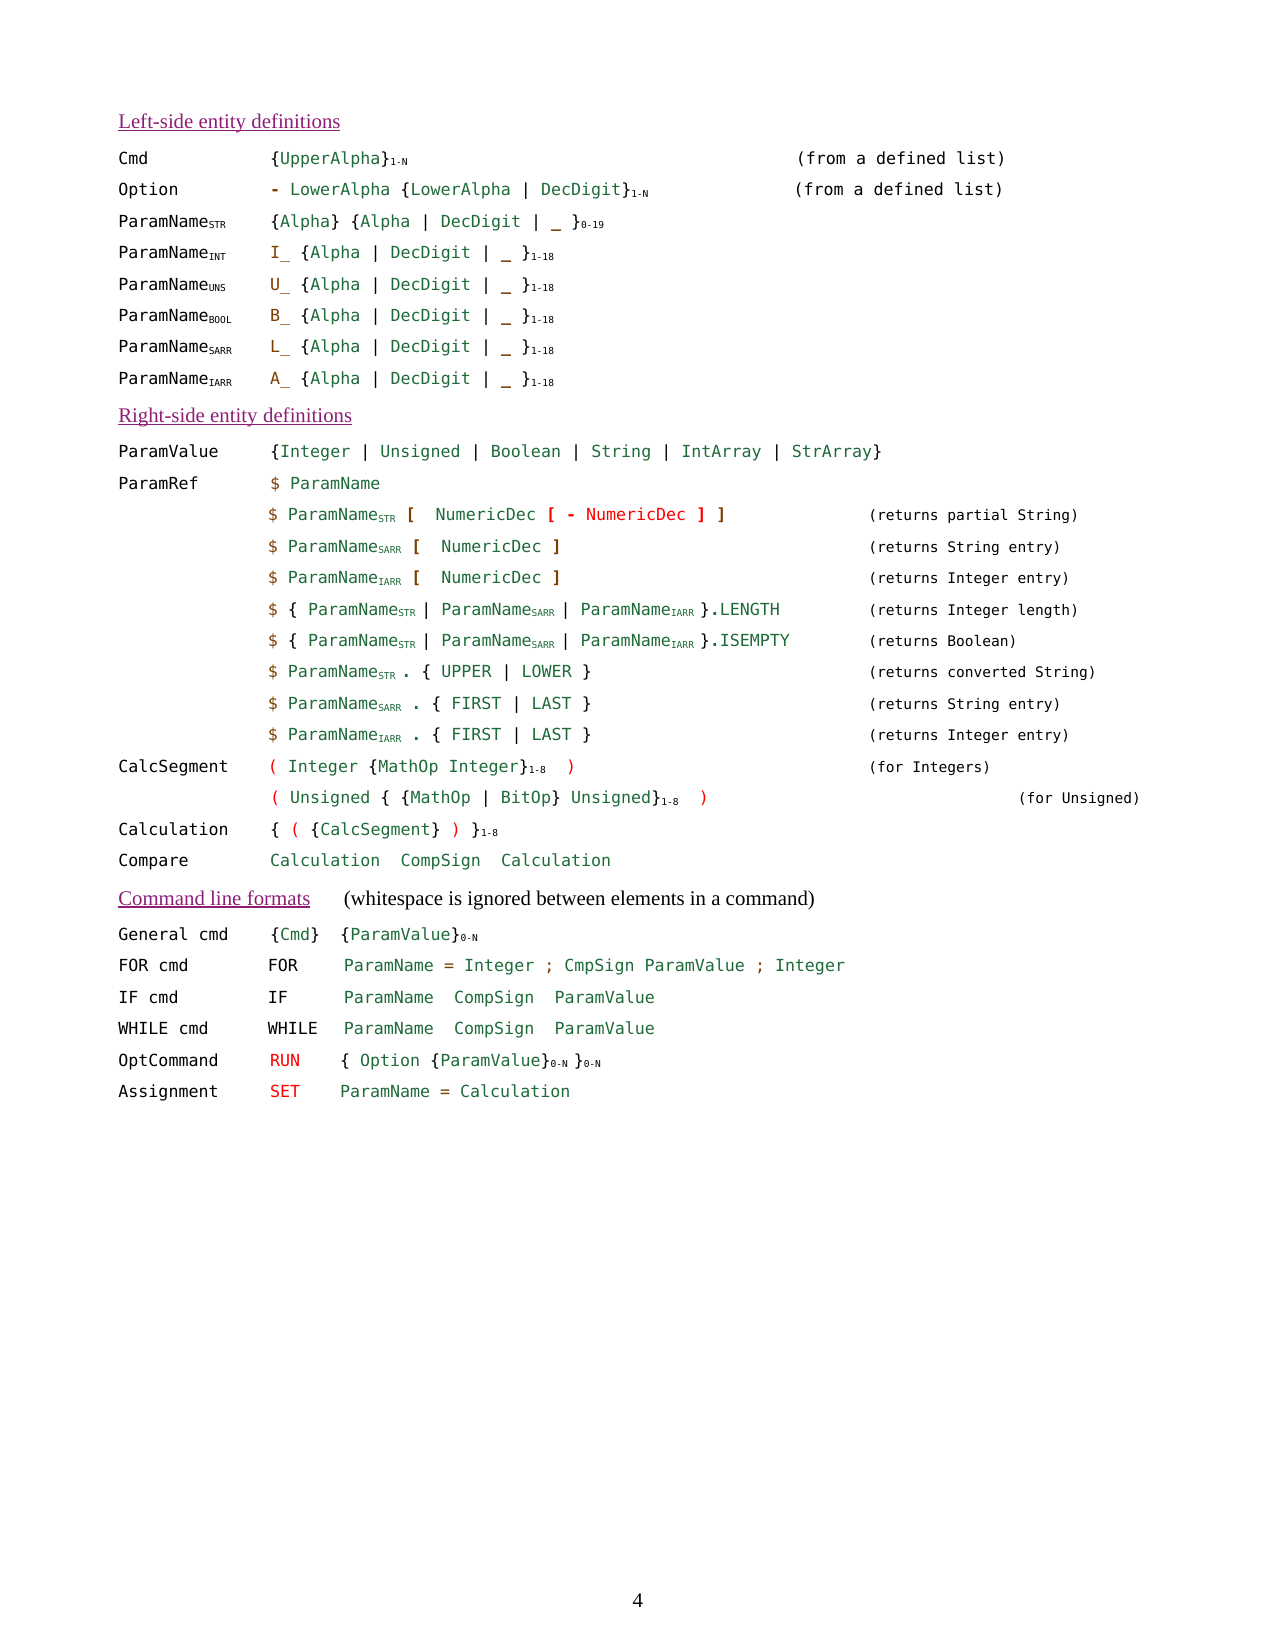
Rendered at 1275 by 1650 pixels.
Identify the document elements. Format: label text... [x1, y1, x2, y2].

text ParamRef $ ParamName [118, 474, 1157, 493]
text $ ParamNameIARR . { FIRST | LAST } (returns Integer entry) [118, 725, 1157, 745]
text $ ParamNameIARR [ NumericDec ] (returns Integer entry) [118, 568, 1157, 587]
text Left-side entity definitions [118, 109, 1157, 133]
text Compare Calculation CompSign Calculation [118, 851, 1157, 871]
text $ ParamNameSTR [ NumericDec [ - NumericDec ] ] (returns partial String) [118, 505, 1157, 524]
text OptCommand RUN { Option {ParamValue}0-N }0-N [118, 1050, 1157, 1070]
text Calculation { ( {CalcSegment} ) }1-8 [118, 820, 1157, 839]
text Assignment SET ParamName = Calculation [118, 1082, 1157, 1101]
text Command line formats (whitespace is ignored between elements in a command) [118, 886, 1157, 909]
text Right-side entity definitions [118, 403, 1157, 427]
text ParamNameUNS U_ {Alpha | DecDigit | _ }1-18 [118, 274, 1157, 294]
text $ ParamNameSARR . { FIRST | LAST } (returns String entry) [118, 694, 1157, 713]
text $ { ParamNameSTR | ParamNameSARR | ParamNameIARR }.ISEMPTY (returns Boolean) [118, 631, 1157, 650]
text $ { ParamNameSTR | ParamNameSARR | ParamNameIARR }.LENGTH (returns Integer length) [118, 599, 1157, 619]
text ParamNameSARR L_ {Alpha | DecDigit | _ }1-18 [118, 337, 1157, 357]
text FOR cmd FOR ParamName = Integer ; CmpSign ParamValue ; Integer [118, 956, 1157, 975]
text ( Unsigned { {MathOp | BitOp} Unsigned}1-8 ) (for Unsigned) [118, 788, 1157, 808]
text ParamNameSTR {Alpha} {Alpha | DecDigit | _ }0-19 [118, 211, 1157, 231]
text ParamNameINT I_ {Alpha | DecDigit | _ }1-18 [118, 243, 1157, 262]
text Option - LowerAlpha {LowerAlpha | DecDigit}1-N (from a defined list) [118, 180, 1157, 199]
text ParamNameBOOL B_ {Alpha | DecDigit | _ }1-18 [118, 306, 1157, 325]
text ParamValue {Integer | Unsigned | Boolean | String | IntArray | StrArray} [118, 442, 1157, 462]
text Cmd {UpperAlpha}1-N (from a defined list) [118, 148, 1157, 168]
text General cmd {Cmd} {ParamValue}0-N [118, 924, 1157, 944]
text $ ParamNameSARR [ NumericDec ] (returns String entry) [118, 537, 1157, 556]
text $ ParamNameSTR . { UPPER | LOWER } (returns converted String) [118, 662, 1157, 682]
text ParamNameIARR A_ {Alpha | DecDigit | _ }1-18 [118, 369, 1157, 388]
text WHILE cmd WHILE ParamName CompSign ParamValue [118, 1019, 1157, 1038]
text IF cmd IF ParamName CompSign ParamValue [118, 987, 1157, 1007]
text CalcSegment ( Integer {MathOp Integer}1-8 ) (for Integers) [118, 757, 1157, 776]
